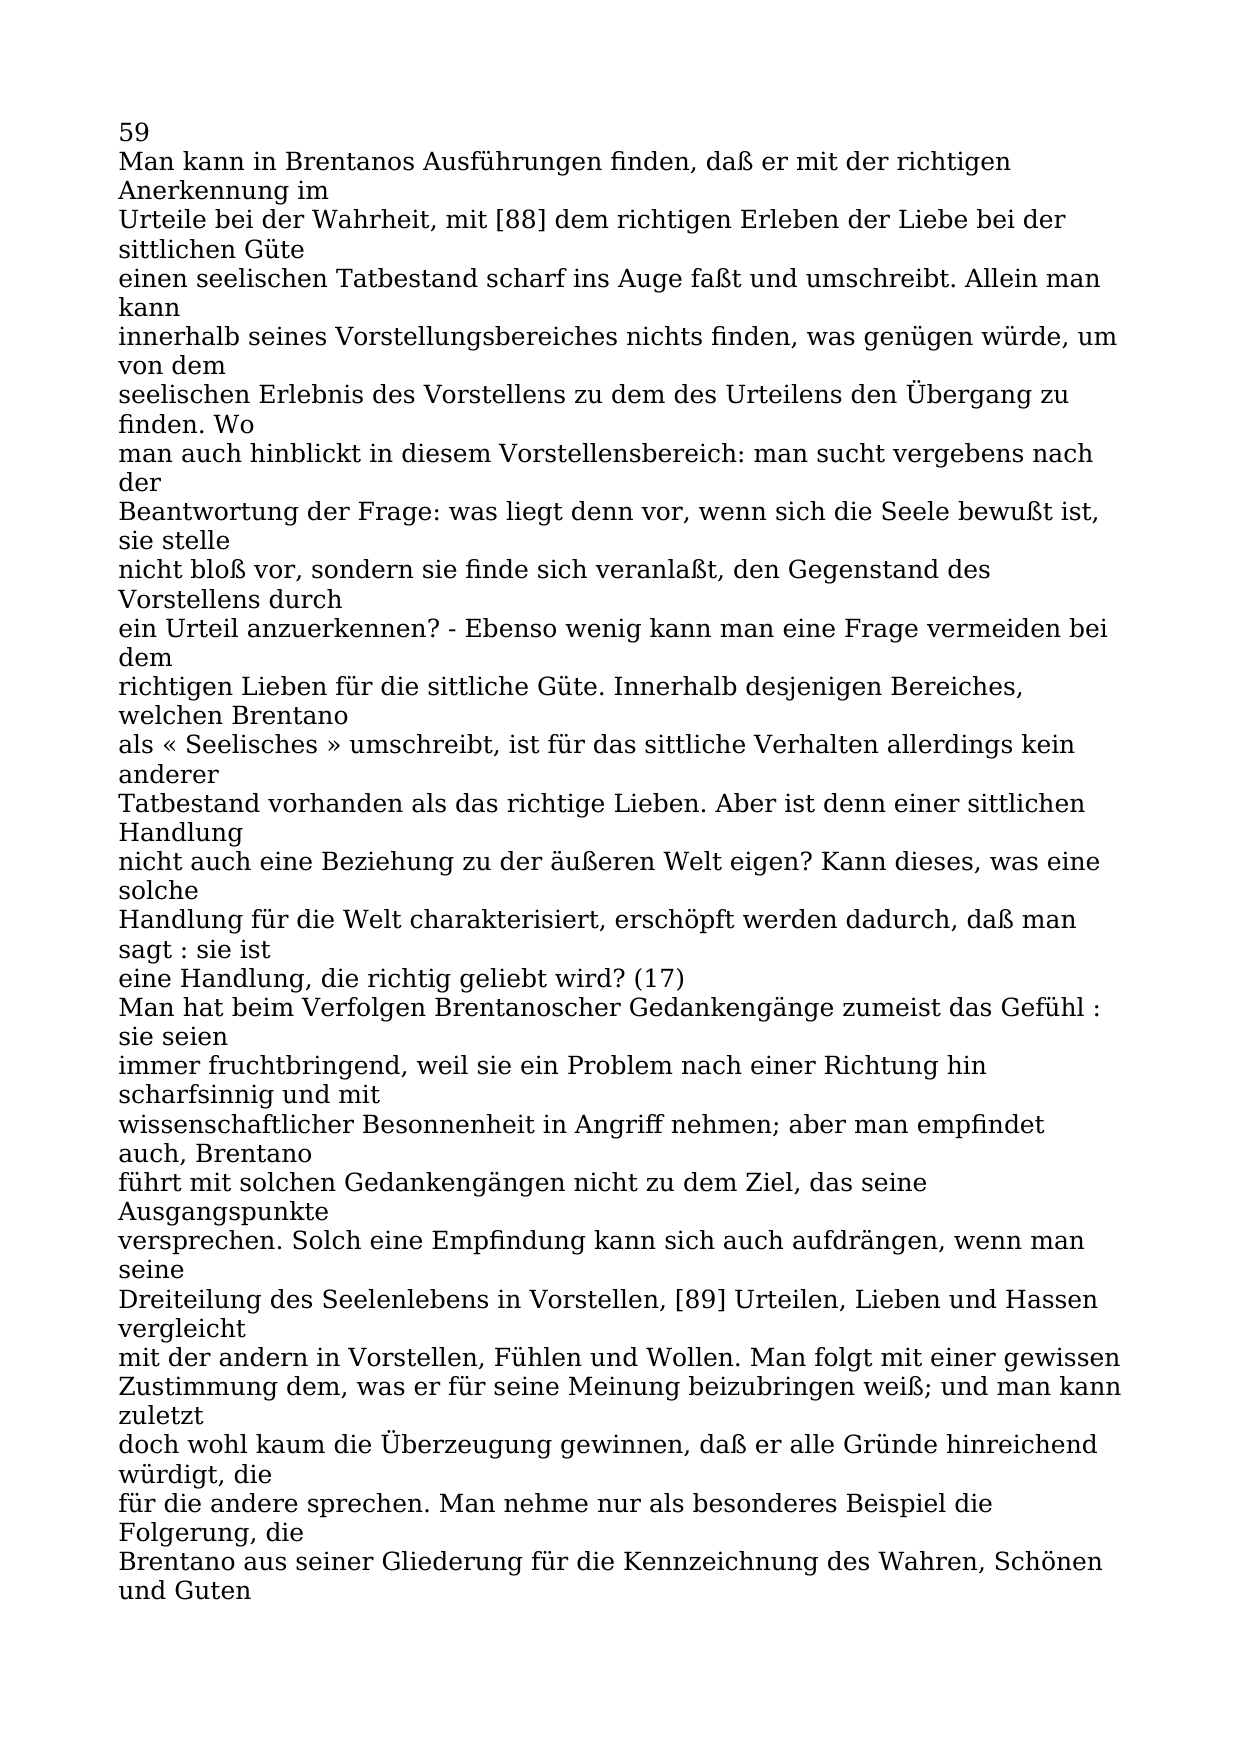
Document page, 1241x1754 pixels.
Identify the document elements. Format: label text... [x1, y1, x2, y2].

text Brentano aus seiner Gliederung für die Kennzeichnung des Wahren, Schönen und Guten [118, 1547, 1122, 1606]
text 59 [118, 118, 1122, 147]
text Tatbestand vorhanden als das richtige Lieben. Aber ist denn einer sittlichen Handlung [118, 789, 1122, 847]
text man auch hinblickt in diesem Vorstellensbereich: man sucht vergebens nach der [118, 439, 1122, 497]
text innerhalb seines Vorstellungsbereiches nichts finden, was genügen würde, um von dem [118, 322, 1122, 381]
text Man hat beim Verfolgen Brentanoscher Gedankengänge zumeist das Gefühl : sie seien [118, 993, 1122, 1051]
text für die andere sprechen. Man nehme nur als besonderes Beispiel die Folgerung, die [118, 1489, 1122, 1547]
text einen seelischen Tatbestand scharf ins Auge faßt und umschreibt. Allein man kann [118, 264, 1122, 322]
text Urteile bei der Wahrheit, mit [88] dem richtigen Erleben der Liebe bei der sittlichen Güte [118, 206, 1122, 264]
text Zustimmung dem, was er für seine Meinung beizubringen weiß; und man kann zuletzt [118, 1372, 1122, 1431]
text Man kann in Brentanos Ausführungen finden, daß er mit der richtigen Anerkennung im [118, 147, 1122, 206]
text eine Handlung, die richtig geliebt wird? (17) [118, 964, 1122, 993]
text als « Seelisches » umschreibt, ist für das sittliche Verhalten allerdings kein anderer [118, 731, 1122, 789]
text immer fruchtbringend, weil sie ein Problem nach einer Richtung hin scharfsinnig und mit [118, 1051, 1122, 1110]
text richtigen Lieben für die sittliche Güte. Innerhalb desjenigen Bereiches, welchen Brentano [118, 672, 1122, 731]
text doch wohl kaum die Überzeugung gewinnen, daß er alle Gründe hinreichend würdigt, die [118, 1431, 1122, 1489]
text versprechen. Solch eine Empfindung kann sich auch aufdrängen, wenn man seine [118, 1226, 1122, 1285]
text nicht bloß vor, sondern sie finde sich veranlaßt, den Gegenstand des Vorstellens durch [118, 556, 1122, 614]
text seelischen Erlebnis des Vorstellens zu dem des Urteilens den Übergang zu finden. Wo [118, 381, 1122, 439]
text mit der andern in Vorstellen, Fühlen und Wollen. Man folgt mit einer gewissen [118, 1343, 1122, 1372]
text führt mit solchen Gedankengängen nicht zu dem Ziel, das seine Ausgangspunkte [118, 1168, 1122, 1226]
text ein Urteil anzuerkennen? - Ebenso wenig kann man eine Frage vermeiden bei dem [118, 614, 1122, 672]
text Beantwortung der Frage: was liegt denn vor, wenn sich die Seele bewußt ist, sie stelle [118, 497, 1122, 556]
text Dreiteilung des Seelenlebens in Vorstellen, [89] Urteilen, Lieben und Hassen vergleicht [118, 1285, 1122, 1343]
text nicht auch eine Beziehung zu der äußeren Welt eigen? Kann dieses, was eine solche [118, 847, 1122, 906]
text wissenschaftlicher Besonnenheit in Angriff nehmen; aber man empfindet auch, Brentano [118, 1110, 1122, 1168]
text Handlung für die Welt charakterisiert, erschöpft werden dadurch, daß man sagt : sie ist [118, 906, 1122, 964]
